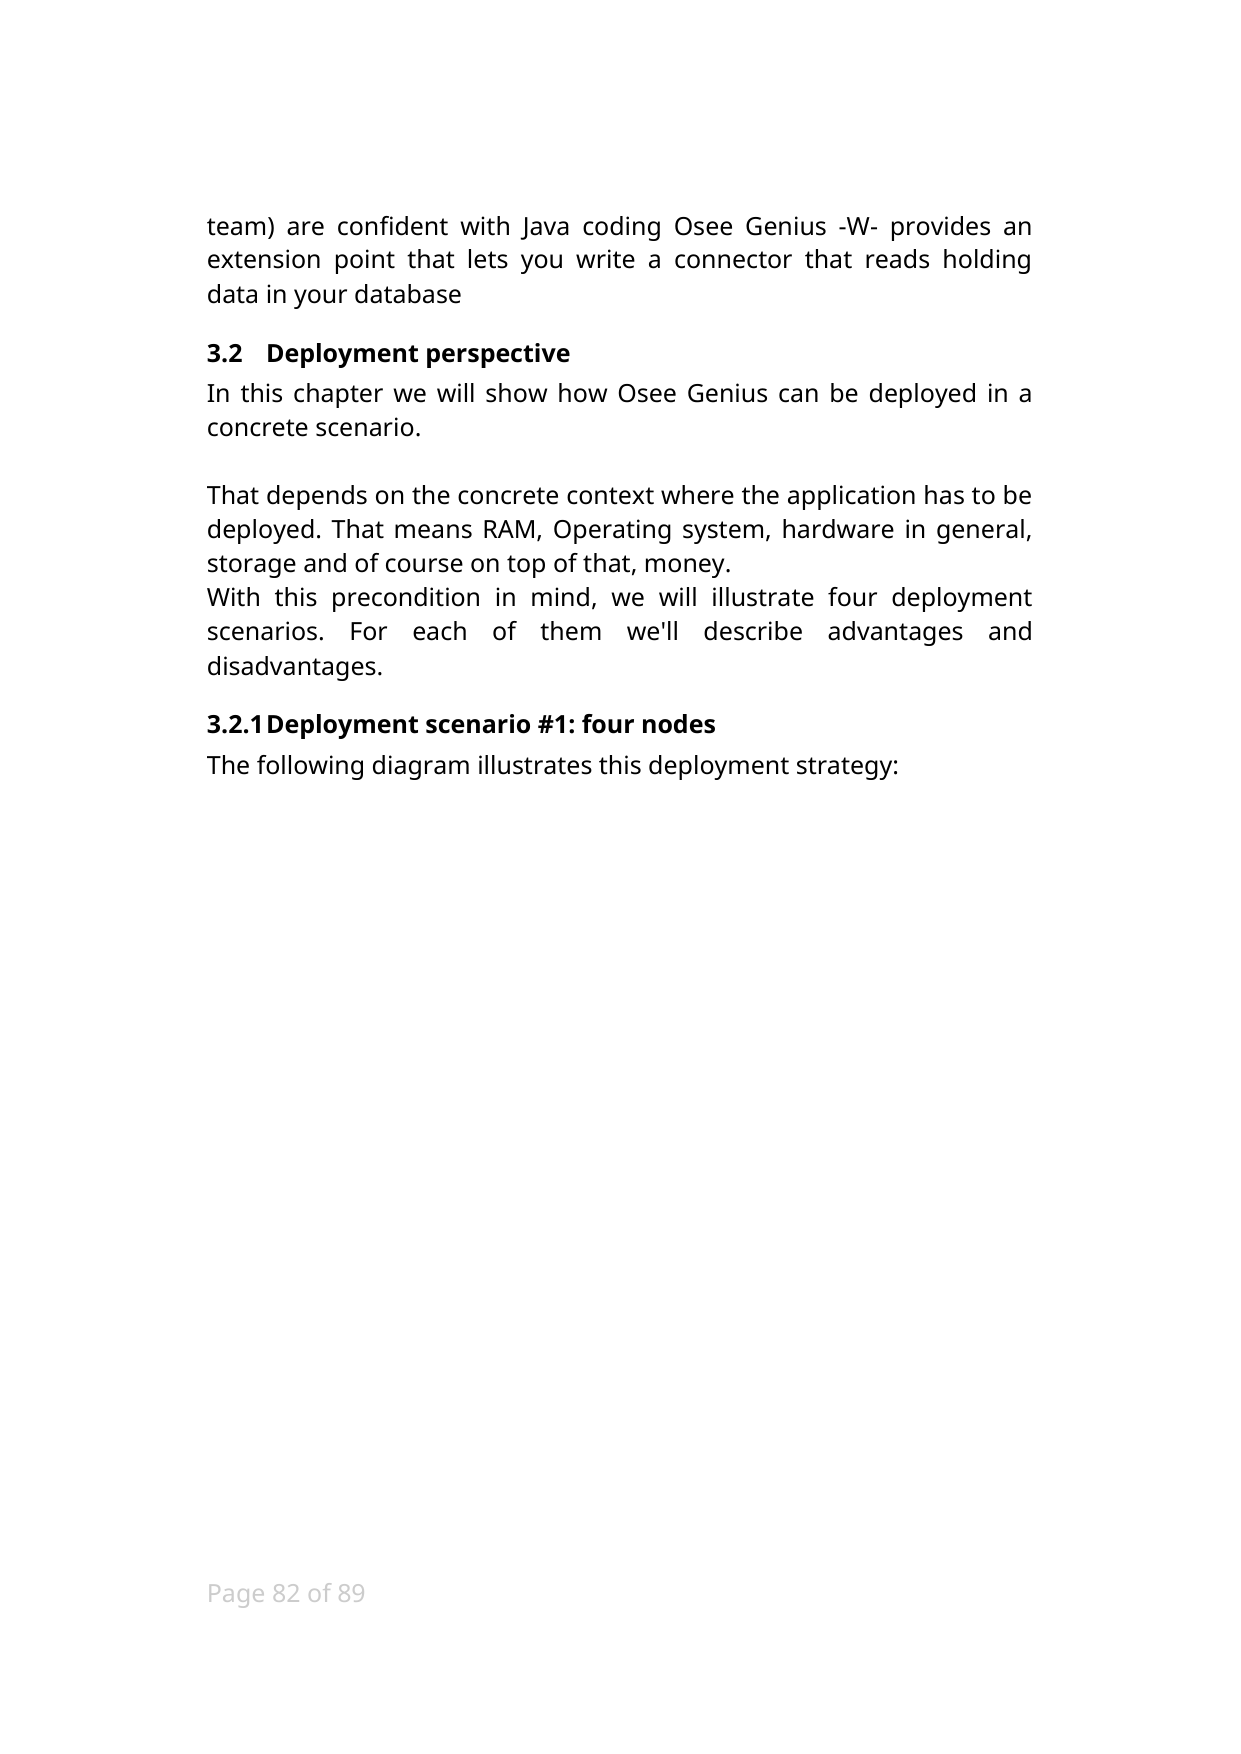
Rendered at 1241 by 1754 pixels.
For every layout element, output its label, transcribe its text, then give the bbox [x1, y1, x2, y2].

text With this precondition in mind, we will illustrate four deployment scenarios. For each of them we'll describe advantages and disadvantages. [207, 580, 1033, 682]
text In this chapter we will show how Osee Genius can be deployed in a concrete scenario. [207, 376, 1033, 444]
text team) are confident with Java coding Osee Genius -W- provides an extension point that lets you write a connector that reads holding data in your database [207, 208, 1033, 310]
subtitle Deployment scenario #1: four nodes [207, 707, 1033, 741]
text That depends on the concrete context where the application has to be deployed. That means RAM, Operating system, hardware in general, storage and of course on top of that, money. [207, 478, 1033, 580]
subtitle Deployment perspective [207, 335, 1033, 369]
text The following diagram illustrates this deployment strategy: [207, 747, 1033, 782]
